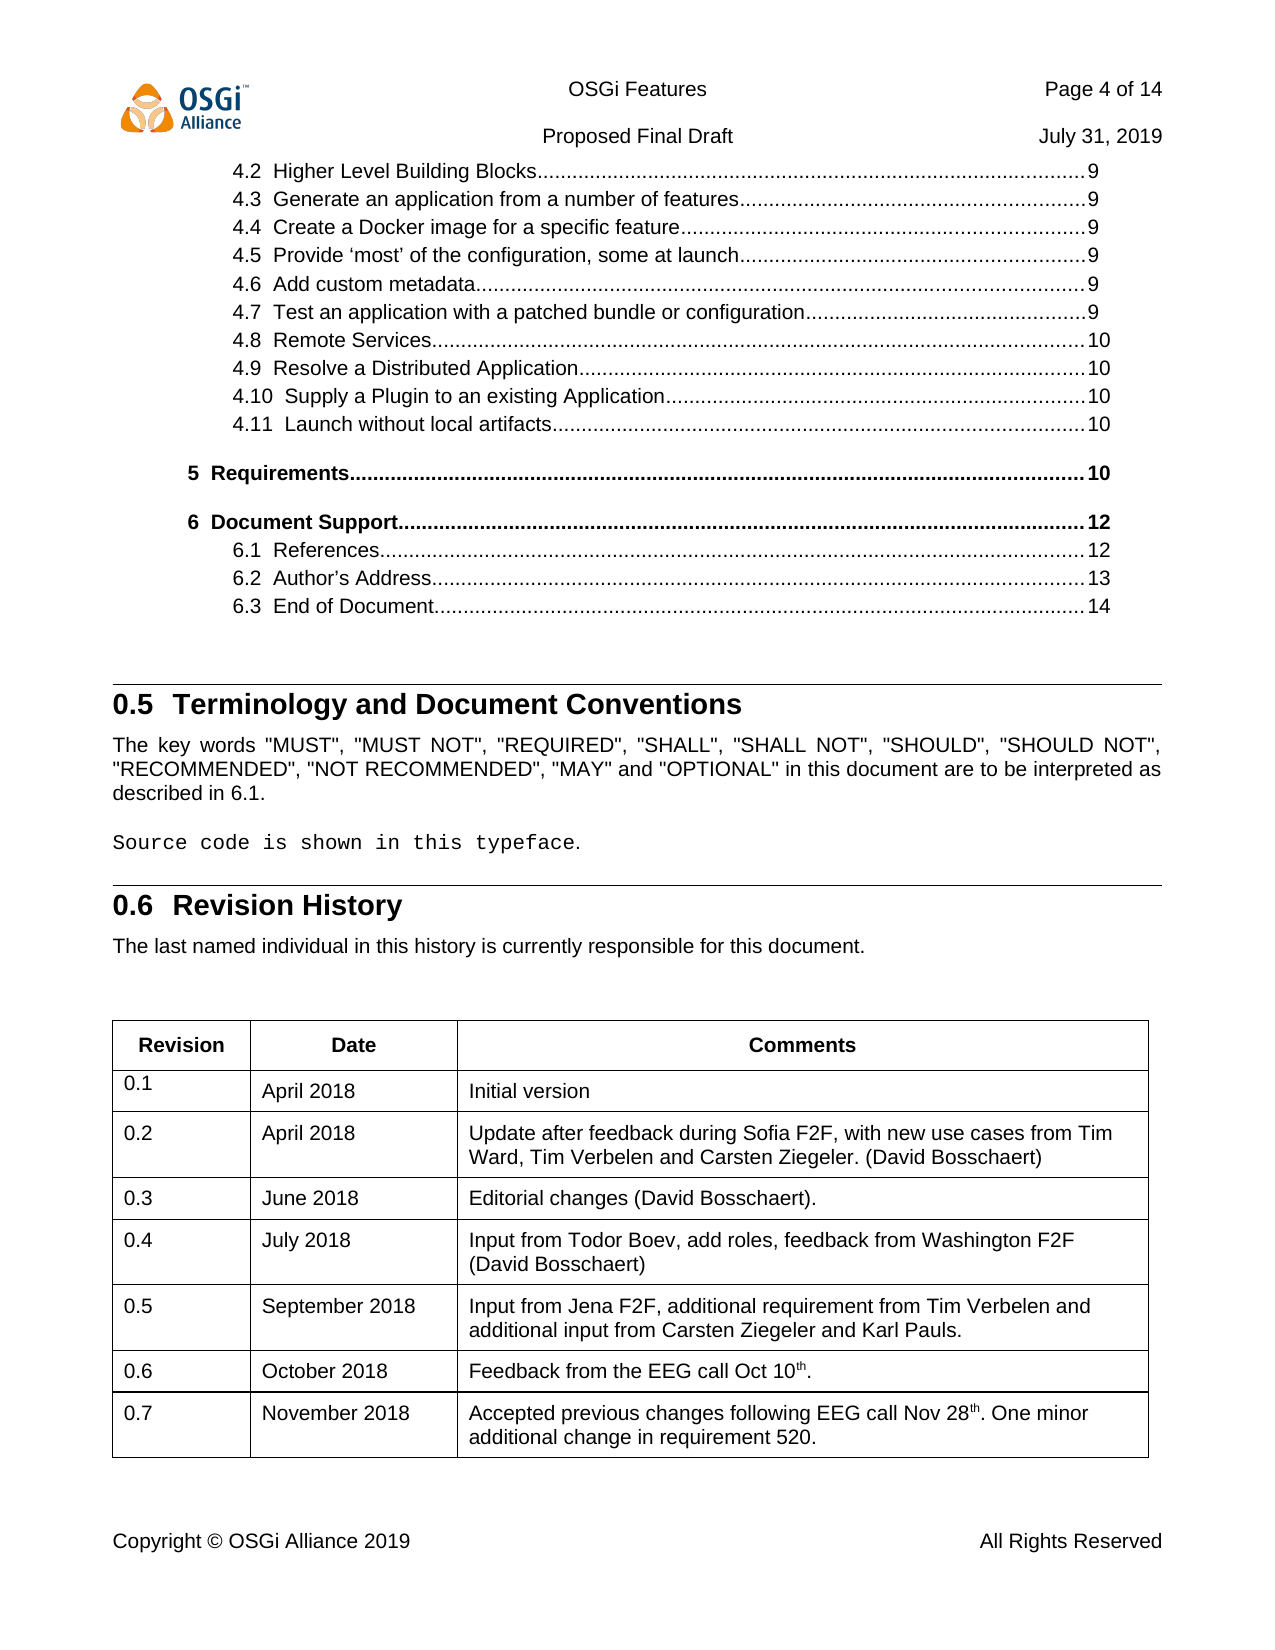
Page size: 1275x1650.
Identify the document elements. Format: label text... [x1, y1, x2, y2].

table_header Comments [458, 1021, 1148, 1069]
text The last named individual in this history is currently responsible for this document. [112, 934, 1162, 958]
table_cell 0.4 [113, 1220, 250, 1284]
subtitle Revision History [112, 886, 1162, 922]
table_cell April 2018 [251, 1071, 457, 1111]
text 4.3 Generate an application from a number of features 9 [232, 187, 1162, 211]
table_header Revision [113, 1021, 250, 1069]
table_header Date [251, 1021, 457, 1069]
text Source code is shown in this typeface. [112, 830, 1162, 856]
text 4.7 Test an application with a patched bundle or configuration 9 [232, 299, 1162, 323]
text 4.2 Higher Level Building Blocks 9 [232, 159, 1162, 183]
text 6.2 Author’s Address 13 [232, 566, 1162, 590]
table_cell Accepted previous changes following EEG call Nov 28th. One minor additional change in requirement 520. [458, 1393, 1148, 1457]
table_cell April 2018 [251, 1112, 457, 1177]
subtitle Terminology and Document Conventions [112, 685, 1162, 721]
text 4.11 Launch without local artifacts 10 [232, 412, 1162, 436]
table_cell June 2018 [251, 1178, 457, 1218]
text 6.3 End of Document 14 [232, 594, 1162, 618]
table_cell 0.6 [113, 1351, 250, 1391]
text 6 Document Support 12 [187, 510, 1162, 534]
text The key words "MUST", "MUST NOT", "REQUIRED", "SHALL", "SHALL NOT", "SHOULD", "SHOULD NOT", "RECOMMENDED", "NOT RECOMMENDED", "MAY" and "OPTIONAL" in this document are to be interpreted as described in 6.1. [112, 733, 1162, 805]
text 4.9 Resolve a Distributed Application 10 [232, 356, 1162, 380]
text 5 Requirements 10 [187, 461, 1162, 485]
text 4.4 Create a Docker image for a specific feature 9 [232, 215, 1162, 239]
table_cell September 2018 [251, 1285, 457, 1350]
table_cell Feedback from the EEG call Oct 10th. [458, 1351, 1148, 1391]
table_cell 0.2 [113, 1112, 250, 1177]
table_cell Input from Jena F2F, additional requirement from Tim Verbelen and additional input from Carsten Ziegeler and Karl Pauls. [458, 1285, 1148, 1350]
table_cell 0.1 [113, 1071, 250, 1111]
table_cell November 2018 [251, 1393, 457, 1457]
text 4.5 Provide ‘most’ of the configuration, some at launch 9 [232, 243, 1162, 267]
table_cell Initial version [458, 1071, 1148, 1111]
table_cell October 2018 [251, 1351, 457, 1391]
text 6.1 References 12 [232, 538, 1162, 562]
text 4.6 Add custom metadata 9 [232, 271, 1162, 295]
text 4.8 Remote Services 10 [232, 328, 1162, 352]
picture [113, 76, 257, 140]
table_cell Update after feedback during Sofia F2F, with new use cases from Tim Ward, Tim Verbelen and Carsten Ziegeler. (David Bosschaert) [458, 1112, 1148, 1177]
table_cell Editorial changes (David Bosschaert). [458, 1178, 1148, 1218]
table_cell 0.3 [113, 1178, 250, 1218]
table_cell 0.5 [113, 1285, 250, 1350]
table_cell 0.7 [113, 1393, 250, 1457]
text 4.10 Supply a Plugin to an existing Application 10 [232, 384, 1162, 408]
table_cell July 2018 [251, 1220, 457, 1284]
table_cell Input from Todor Boev, add roles, feedback from Washington F2F (David Bosschaert) [458, 1220, 1148, 1284]
